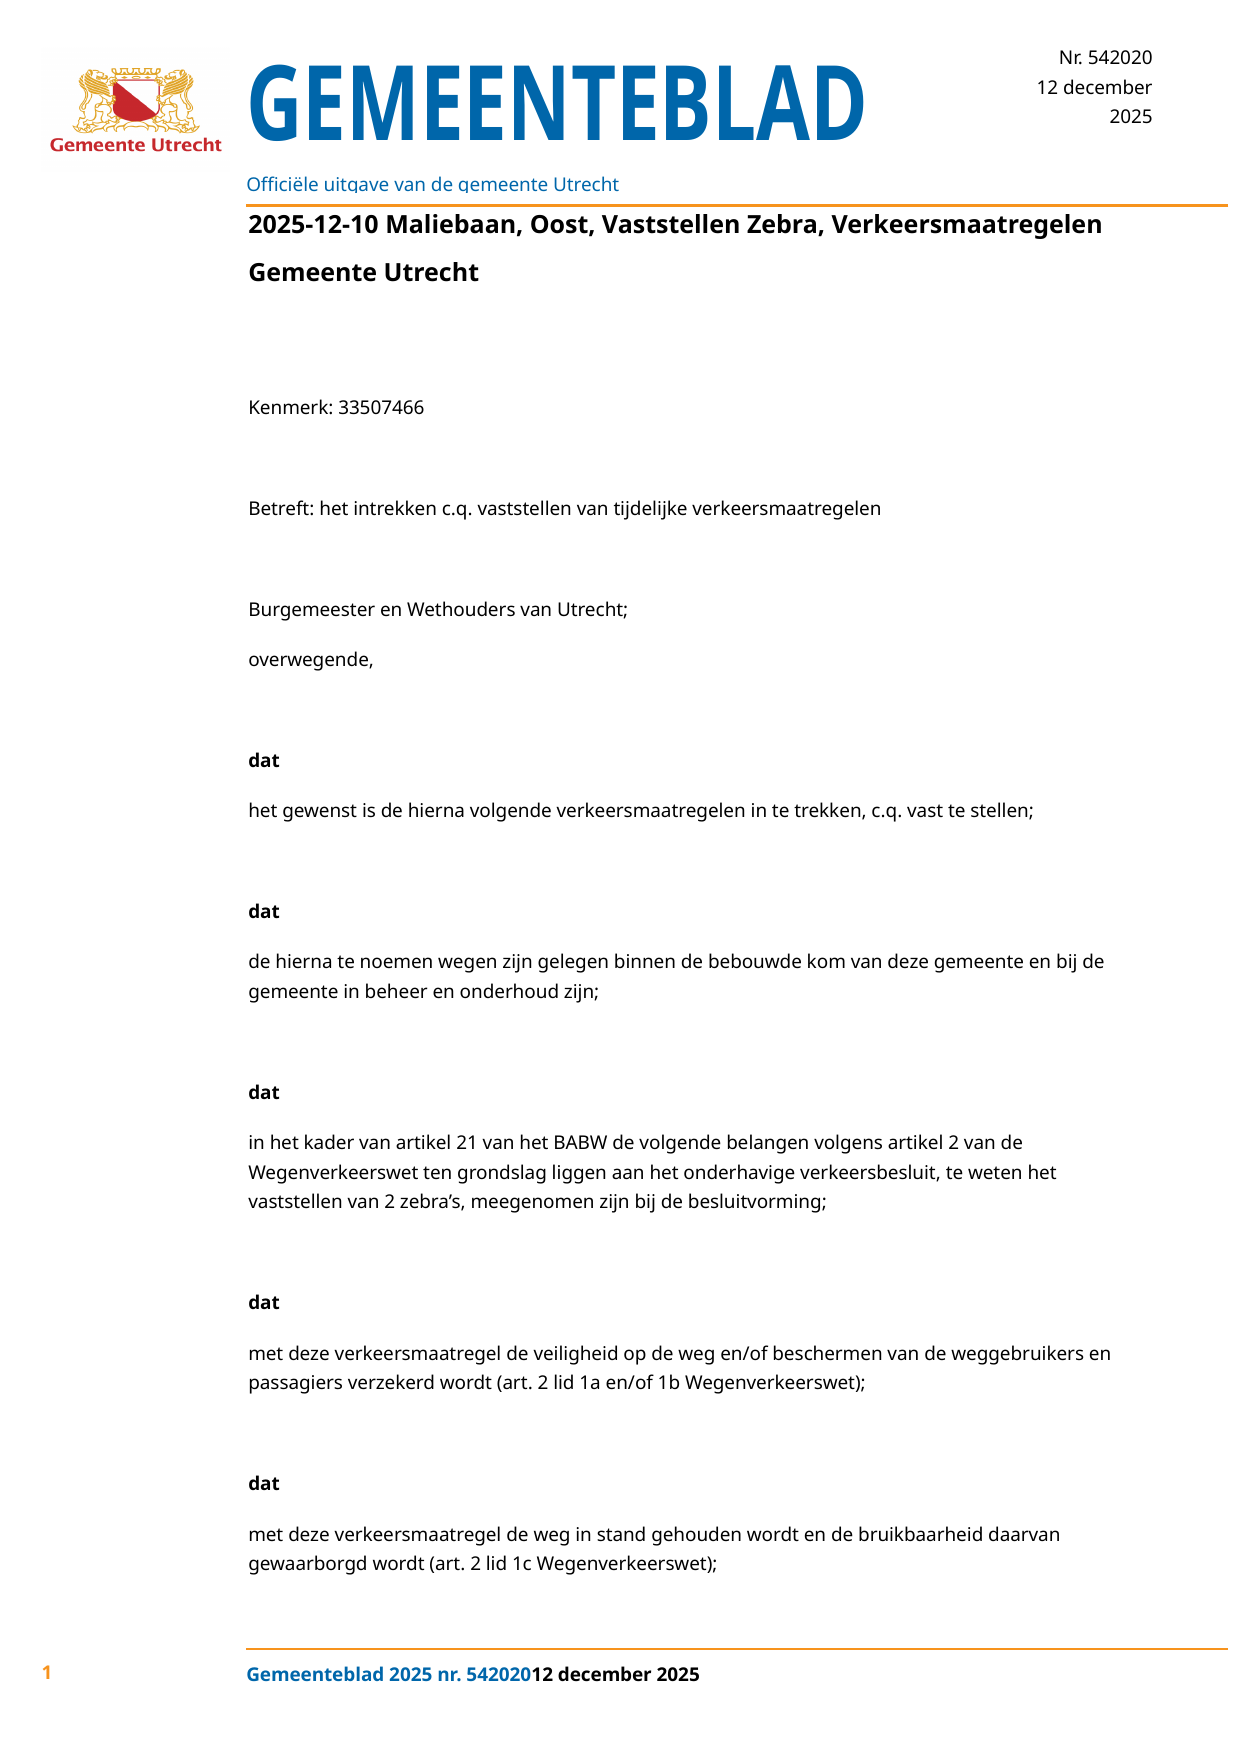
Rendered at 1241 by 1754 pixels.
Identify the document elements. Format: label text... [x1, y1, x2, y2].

text met deze verkeersmaatregel de weg in stand gehouden wordt en de bruikbaarheid daarvan gewaarborgd wordt (art. 2 lid 1c Wegenverkeerswet); [248, 1521, 1152, 1576]
text met deze verkeersmaatregel de veiligheid op de weg en/of beschermen van de weggebruikers en passagiers verzekerd wordt (art. 2 lid 1a en/of 1b Wegenverkeerswet); [248, 1340, 1152, 1395]
text dat [248, 1289, 1152, 1315]
text Betreft: het intrekken c.q. vaststellen van tijdelijke verkeersmaatregelen [248, 495, 1152, 521]
text Kenmerk: 33507466 [248, 394, 1152, 420]
text Burgemeester en Wethouders van Utrecht; [248, 596, 1152, 621]
text dat [248, 747, 1152, 773]
text in het kader van artikel 21 van het BABW de volgende belangen volgens artikel 2 van de Wegenverkeerswet ten grondslag liggen aan het onderhavige verkeersbesluit, te weten het vaststellen van 2 zebra’s, meegenomen zijn bij de besluitvorming; [248, 1129, 1152, 1214]
text de hierna te noemen wegen zijn gelegen binnen de bebouwde kom van deze gemeente en bij de gemeente in beheer en onderhoud zijn; [248, 949, 1152, 1004]
picture [41, 47, 231, 172]
text 2025-12-10 Maliebaan, Oost, Vaststellen Zebra, Verkeersmaatregelen Gemeente Utrecht [248, 207, 1152, 288]
text dat [248, 1470, 1152, 1496]
text overwegende, [248, 646, 1152, 672]
text het gewenst is de hierna volgende verkeersmaatregelen in te trekken, c.q. vast te stellen; [248, 797, 1152, 823]
text dat [248, 898, 1152, 924]
text dat [248, 1079, 1152, 1105]
